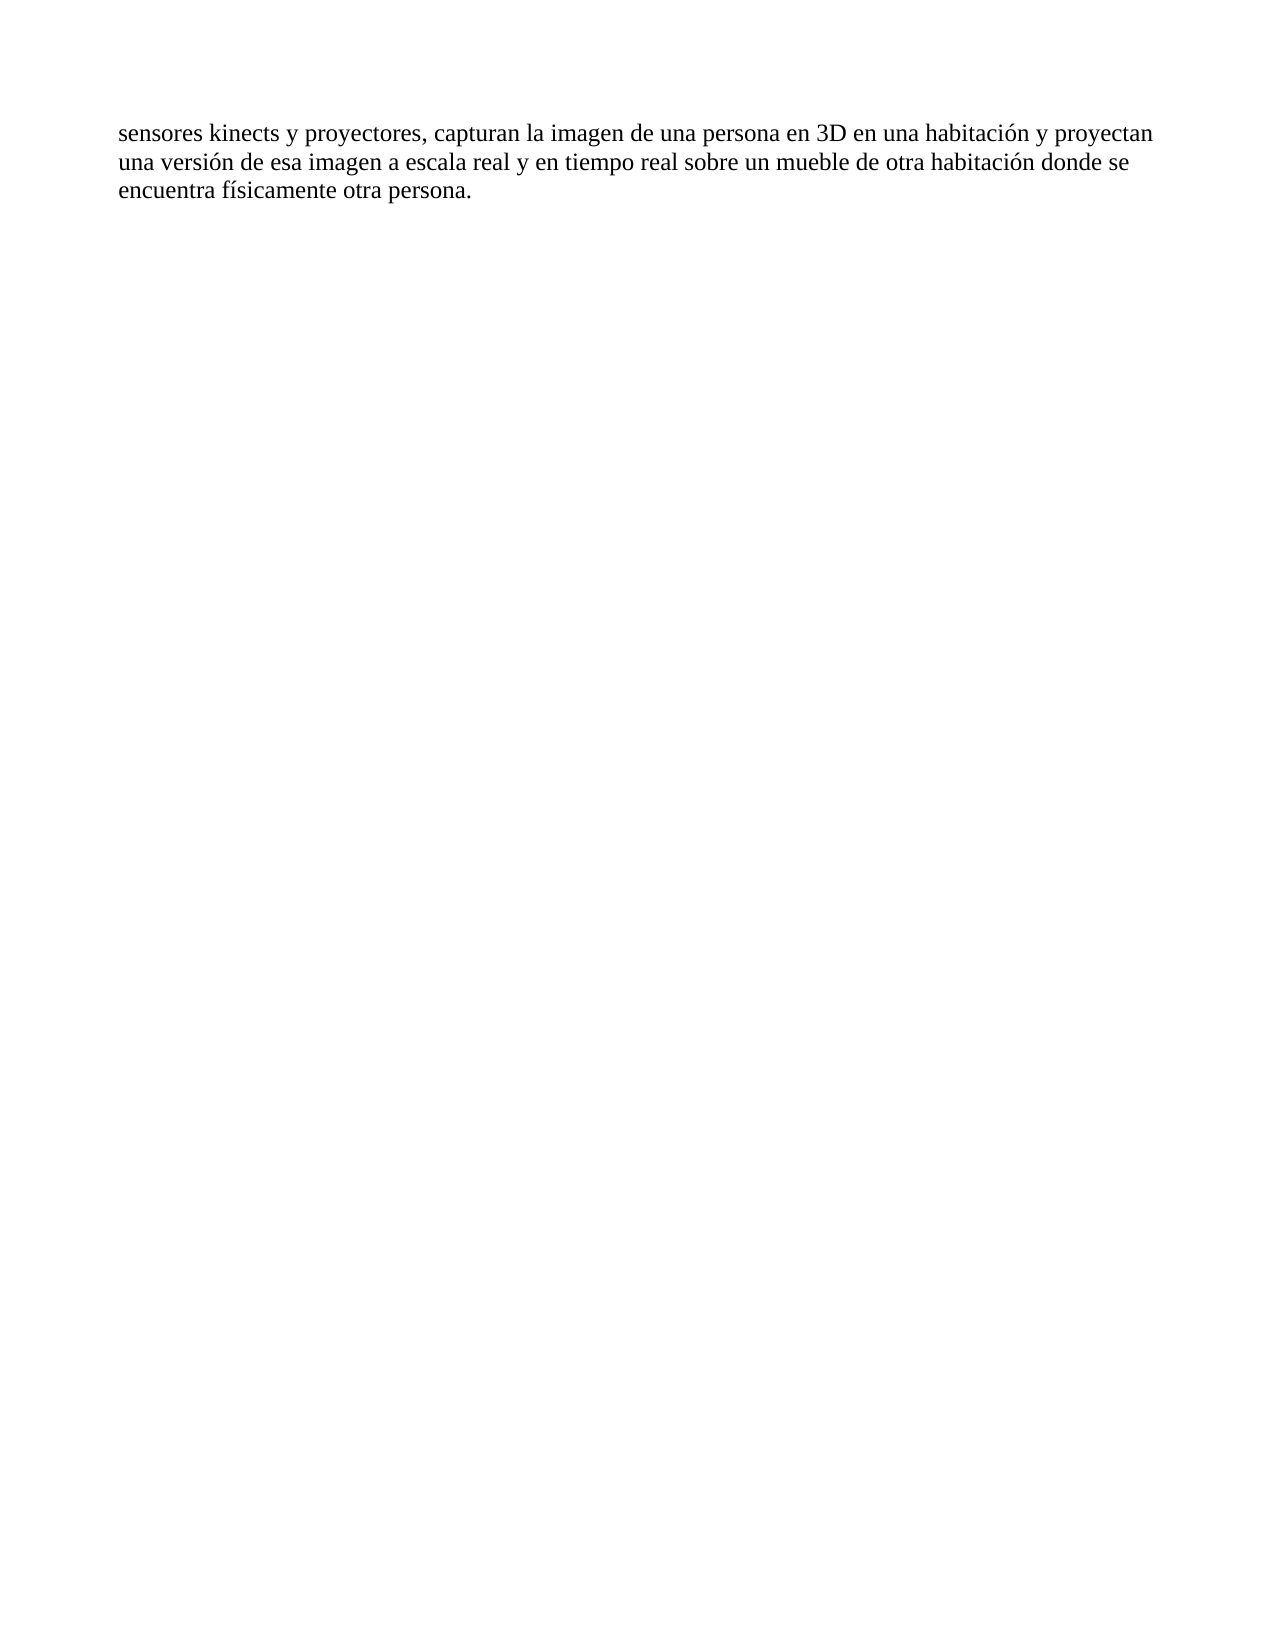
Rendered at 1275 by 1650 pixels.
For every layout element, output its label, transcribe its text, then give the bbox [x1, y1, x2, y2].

text sensores kinects y proyectores, capturan la imagen de una persona en 3D en una habitación y proyectan una versión de esa imagen a escala real y en tiempo real sobre un mueble de otra habitación donde se encuentra físicamente otra persona. [118, 118, 1157, 204]
